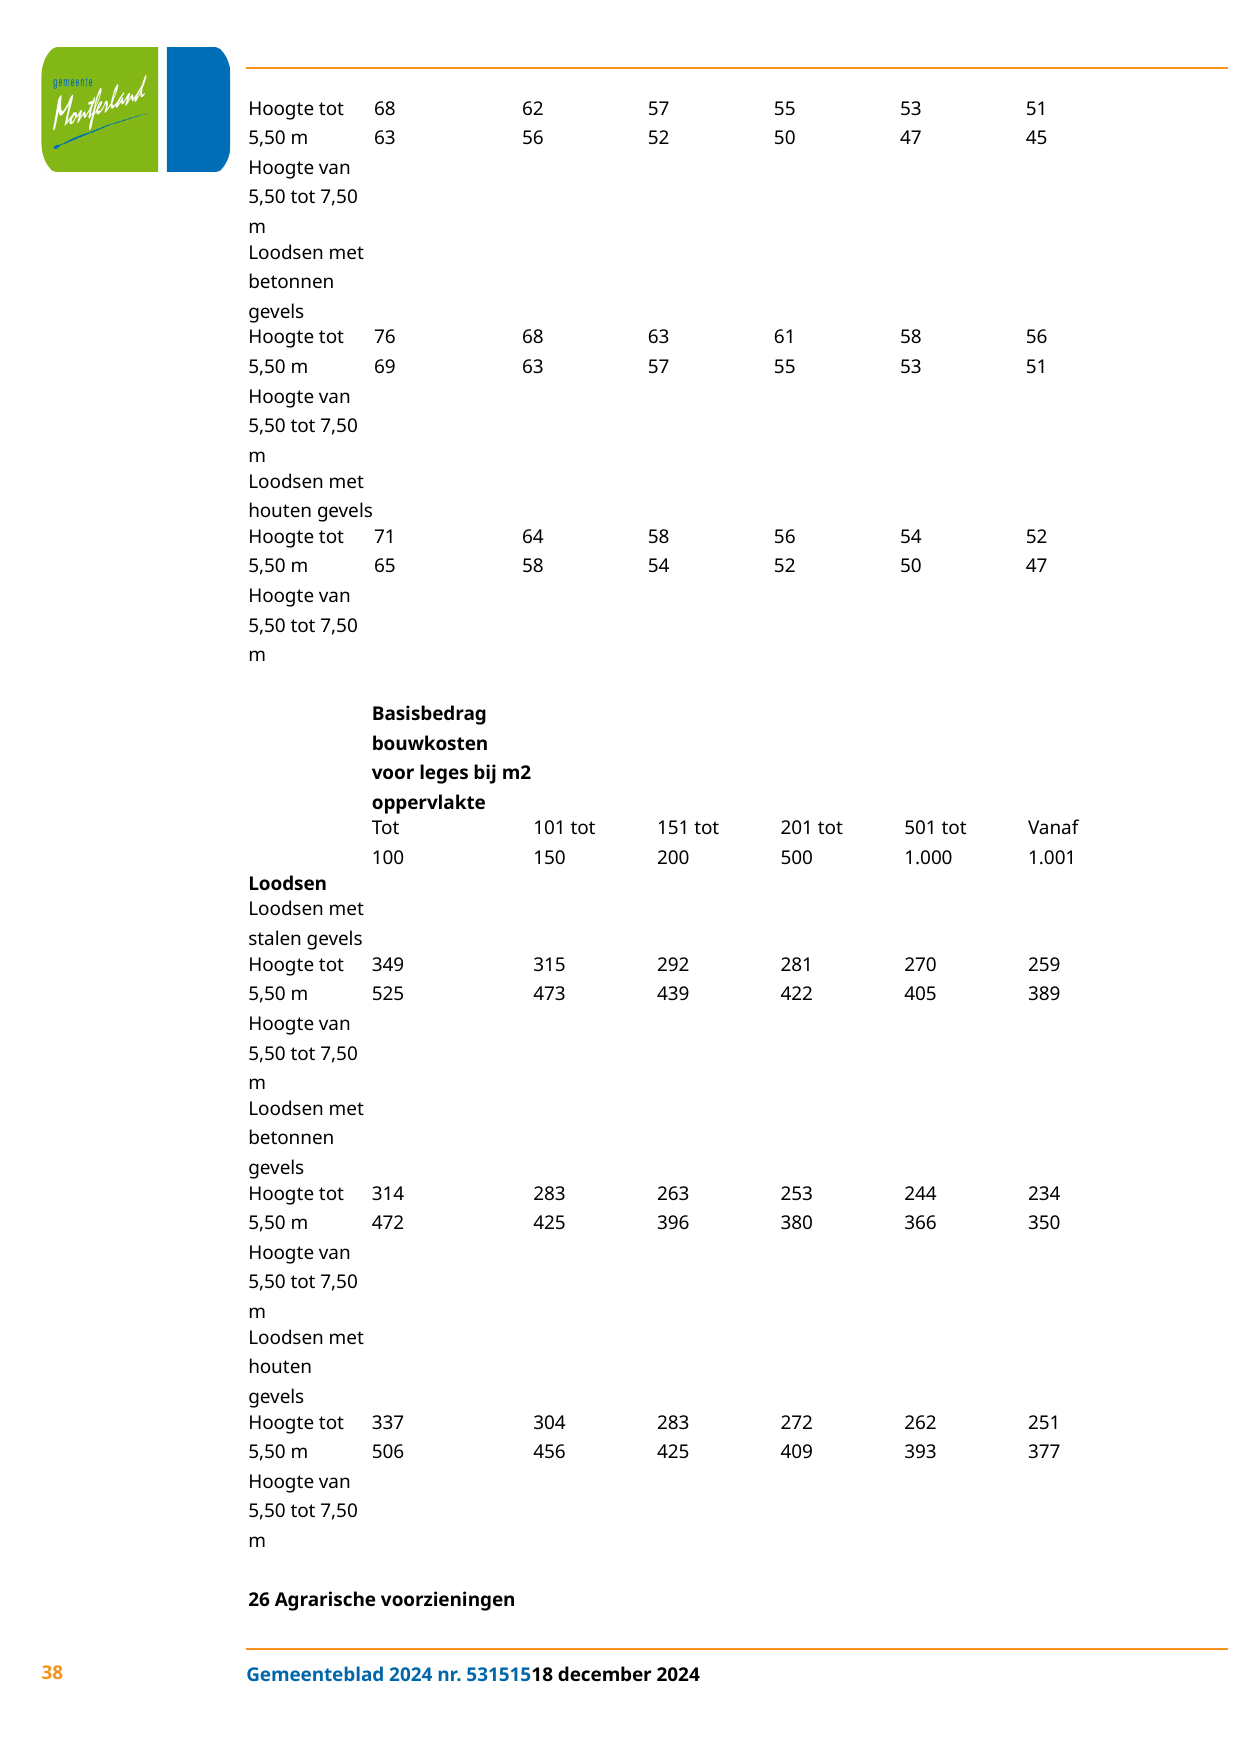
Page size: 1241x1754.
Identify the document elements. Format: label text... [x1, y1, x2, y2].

table_cell [1026, 239, 1152, 324]
table_cell 101 tot 150 [533, 815, 657, 870]
table_cell 76 69 [374, 324, 522, 468]
table_cell 68 63 [522, 324, 648, 468]
table_cell 314 472 [372, 1180, 533, 1324]
table_cell [780, 1095, 904, 1180]
table_cell 251 377 [1028, 1409, 1152, 1553]
table_cell 58 53 [900, 324, 1026, 468]
table_cell [657, 870, 780, 896]
table_cell [522, 468, 648, 523]
table_cell Vanaf 1.001 [1028, 815, 1152, 870]
table_cell [372, 1324, 533, 1409]
table_cell 53 47 [900, 95, 1026, 239]
table_cell 63 57 [648, 324, 774, 468]
table_cell [904, 870, 1028, 896]
table_cell [780, 870, 904, 896]
table_cell 62 56 [522, 95, 648, 239]
table_cell [904, 896, 1028, 951]
table_cell [900, 239, 1026, 324]
table_cell [533, 1324, 657, 1409]
table_cell 58 54 [648, 523, 774, 667]
table_cell [1028, 1095, 1152, 1180]
table_cell 201 tot 500 [780, 815, 904, 870]
table_cell Hoogte tot 5,50 m Hoogte van 5,50 tot 7,50 m [248, 1180, 372, 1324]
table_cell [657, 1324, 780, 1409]
table_cell Loodsen met stalen gevels [248, 896, 372, 951]
table_cell [657, 1095, 780, 1180]
table_cell [648, 239, 774, 324]
table_cell Hoogte tot 5,50 m Hoogte van 5,50 tot 7,50 m [248, 523, 374, 667]
table_cell [374, 239, 522, 324]
table_cell [1026, 468, 1152, 523]
table_cell 501 tot 1.000 [904, 815, 1028, 870]
table_cell Loodsen met houten gevels [248, 1324, 372, 1409]
table_cell Loodsen met houten gevels [248, 468, 374, 523]
table_cell [533, 896, 657, 951]
table_cell 68 63 [374, 95, 522, 239]
table_cell Loodsen met betonnen gevels [248, 1095, 372, 1180]
table_cell [900, 468, 1026, 523]
table_cell [774, 239, 900, 324]
table_cell 51 45 [1026, 95, 1152, 239]
table_cell [372, 1095, 533, 1180]
table_cell [648, 468, 774, 523]
table_cell 283 425 [657, 1409, 780, 1553]
table_cell [533, 1095, 657, 1180]
table_cell Loodsen met betonnen gevels [248, 239, 374, 324]
table_cell Hoogte tot 5,50 m Hoogte van 5,50 tot 7,50 m [248, 951, 372, 1095]
table_cell 151 tot 200 [657, 815, 780, 870]
table_cell Loodsen [248, 870, 372, 896]
table_cell [780, 1324, 904, 1409]
table_cell [374, 468, 522, 523]
table_cell [657, 896, 780, 951]
table_cell 292 439 [657, 951, 780, 1095]
table_cell 272 409 [780, 1409, 904, 1553]
table_cell 64 58 [522, 523, 648, 667]
table_cell [1028, 1324, 1152, 1409]
table_cell [1028, 896, 1152, 951]
table_cell [780, 896, 904, 951]
table_cell 263 396 [657, 1180, 780, 1324]
table_cell 57 52 [648, 95, 774, 239]
table_cell [372, 896, 533, 951]
table_cell Hoogte tot 5,50 m Hoogte van 5,50 tot 7,50 m [248, 324, 374, 468]
table_cell 337 506 [372, 1409, 533, 1553]
text 26 Agrarische voorzieningen [248, 1586, 1152, 1611]
table_cell 244 366 [904, 1180, 1028, 1324]
table_cell [522, 239, 648, 324]
table_cell [372, 870, 533, 896]
table_cell 259 389 [1028, 951, 1152, 1095]
table_cell Hoogte tot 5,50 m Hoogte van 5,50 tot 7,50 m [248, 95, 374, 239]
table_cell 71 65 [374, 523, 522, 667]
picture [41, 47, 231, 172]
table_cell Hoogte tot 5,50 m Hoogte van 5,50 tot 7,50 m [248, 1409, 372, 1553]
table_cell 304 456 [533, 1409, 657, 1553]
table_cell 262 393 [904, 1409, 1028, 1553]
table_cell 253 380 [780, 1180, 904, 1324]
table_cell [904, 1095, 1028, 1180]
table_cell 55 50 [774, 95, 900, 239]
table_header [248, 700, 372, 814]
table_cell Tot 100 [372, 815, 533, 870]
table_header Basisbedrag bouwkosten voor leges bij m2 oppervlakte [372, 700, 533, 814]
table_cell [248, 815, 372, 870]
table_cell 56 52 [774, 523, 900, 667]
table_cell 61 55 [774, 324, 900, 468]
table_cell [533, 870, 657, 896]
table_cell 349 525 [372, 951, 533, 1095]
table_cell [904, 1324, 1028, 1409]
table_cell 56 51 [1026, 324, 1152, 468]
table_cell [774, 468, 900, 523]
table_cell 52 47 [1026, 523, 1152, 667]
table_cell 281 422 [780, 951, 904, 1095]
table_cell [1028, 870, 1152, 896]
table_cell 54 50 [900, 523, 1026, 667]
table_cell 270 405 [904, 951, 1028, 1095]
table_cell 315 473 [533, 951, 657, 1095]
table_cell 234 350 [1028, 1180, 1152, 1324]
table_cell 283 425 [533, 1180, 657, 1324]
